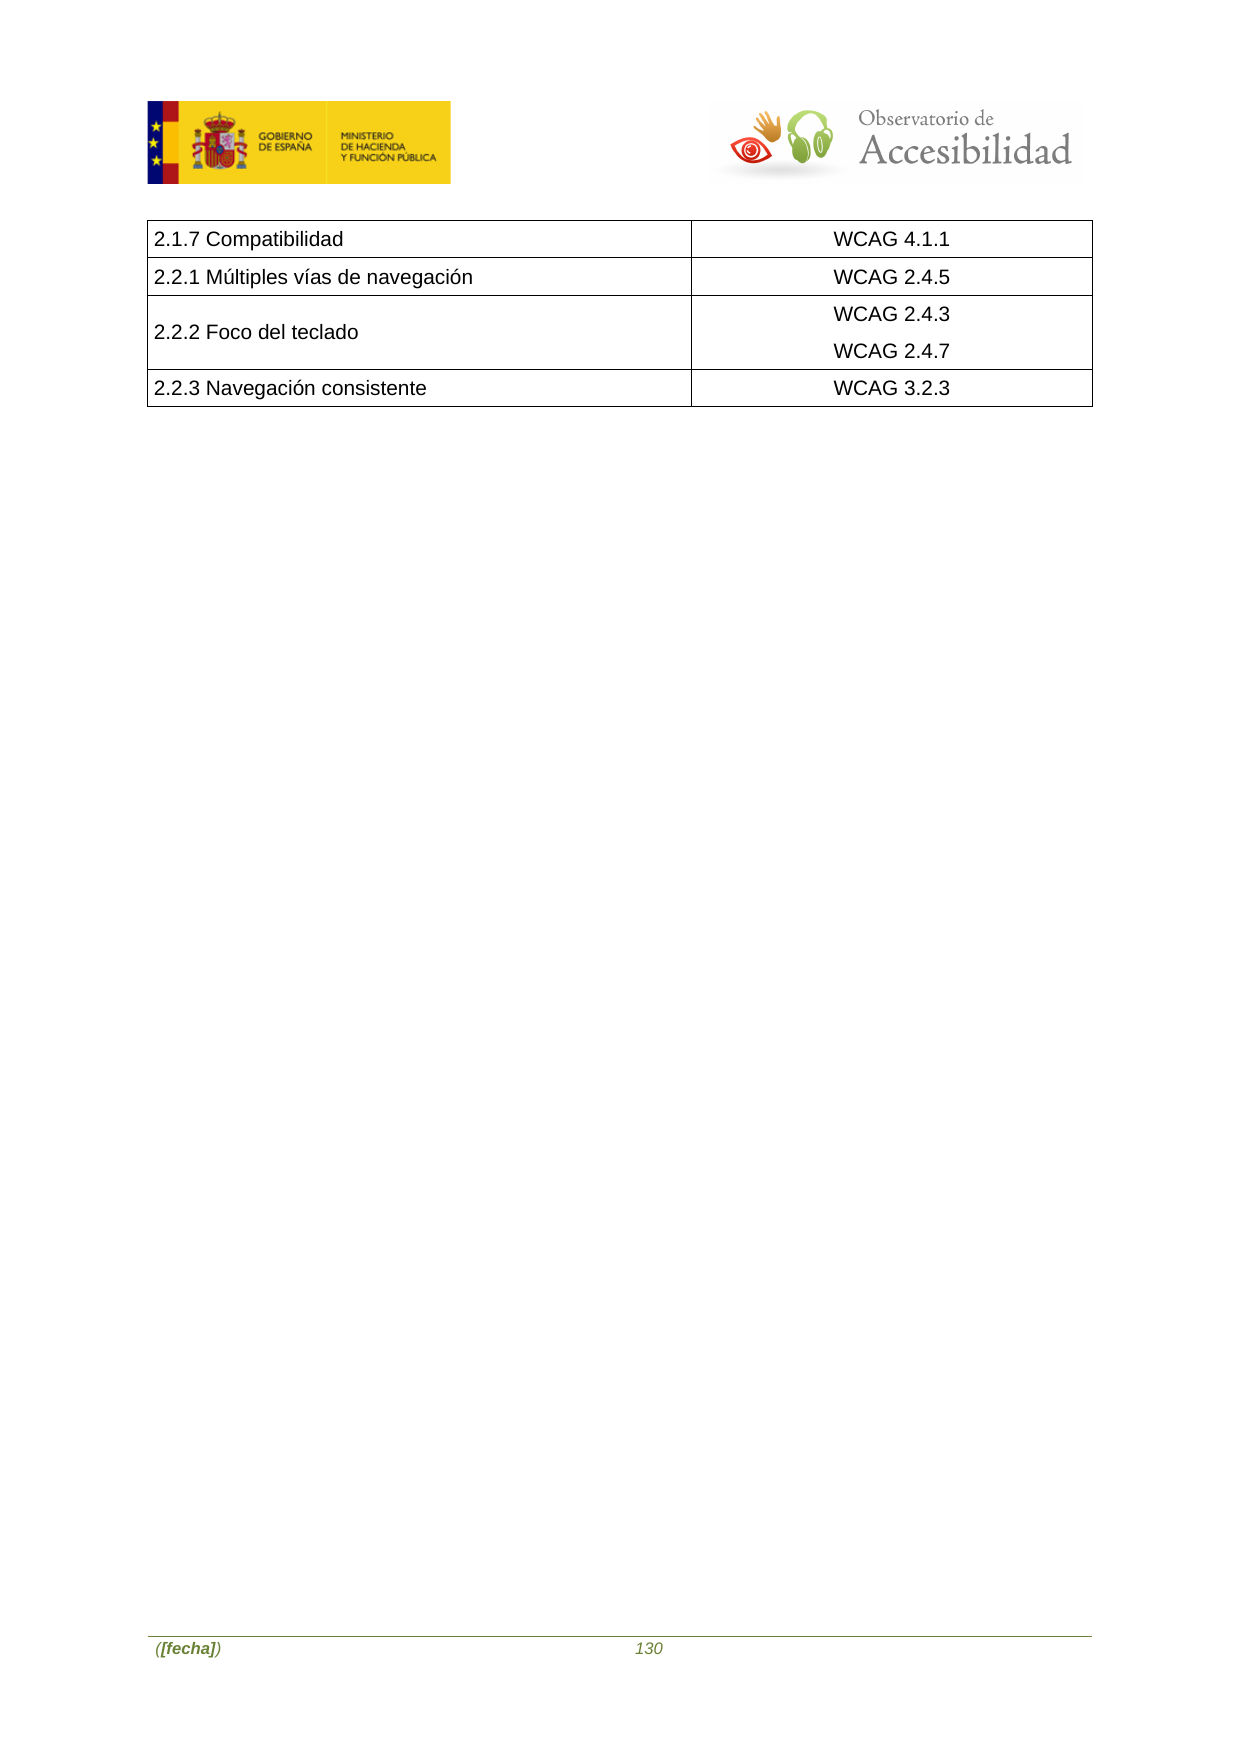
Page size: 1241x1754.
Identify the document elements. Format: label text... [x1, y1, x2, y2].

table_cell 2.2.1 Múltiples vías de navegación [148, 258, 691, 295]
table_cell WCAG 2.4.3 WCAG 2.4.7 [692, 296, 1092, 369]
table_cell 2.2.2 Foco del teclado [148, 296, 691, 369]
picture [147, 101, 451, 184]
table_cell WCAG 2.4.5 [692, 258, 1092, 295]
table_cell 2.1.7 Compatibilidad [148, 221, 691, 257]
table_cell WCAG 3.2.3 [692, 370, 1092, 406]
table_cell WCAG 4.1.1 [692, 221, 1092, 257]
picture [710, 101, 1086, 184]
table_cell 2.2.3 Navegación consistente [148, 370, 691, 406]
